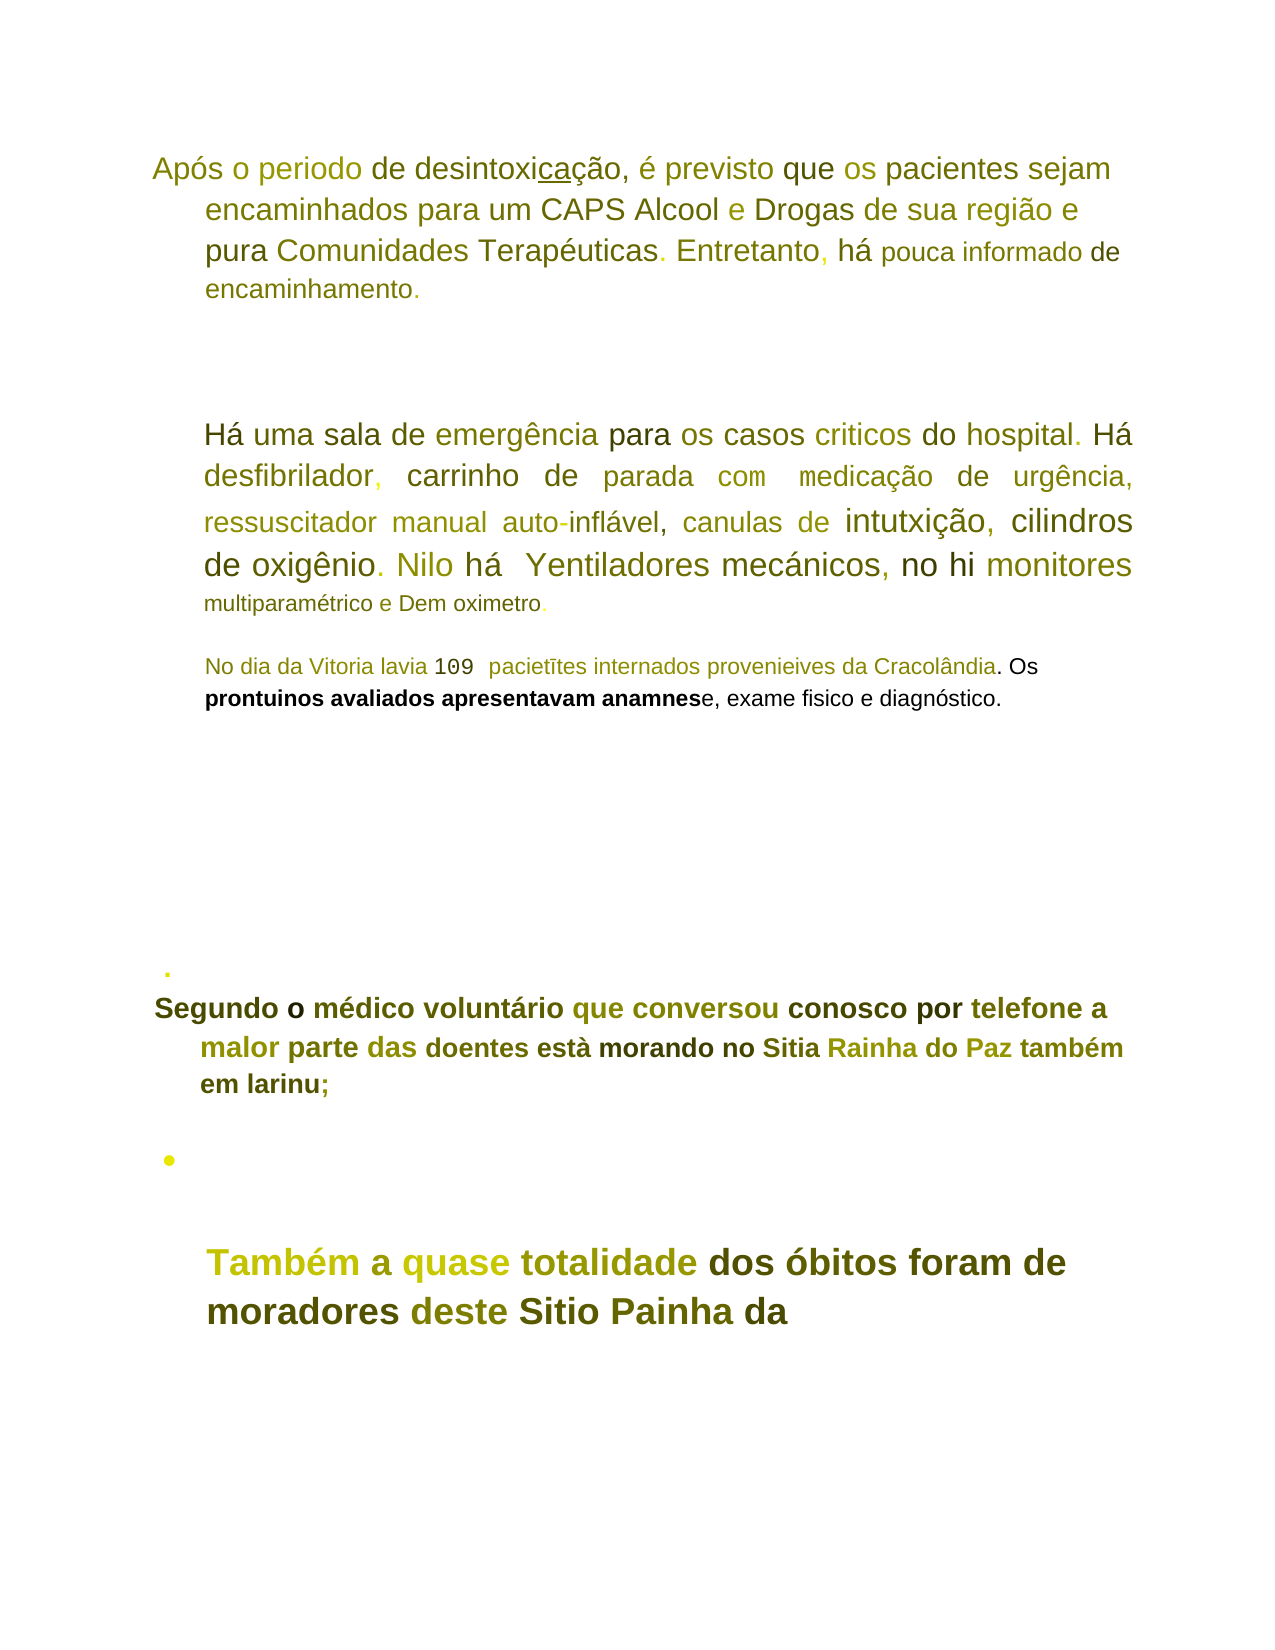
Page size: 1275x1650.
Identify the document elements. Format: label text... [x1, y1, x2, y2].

text • [158, 1142, 178, 1234]
text Também a quase totalidade dos óbitos foram de moradores deste Sitio Painha da [206, 1240, 1125, 1333]
text Há uma sala de emergência para os casos criticos do hospital. Há desfibrilador, carrinho de parada com medicação de urgência, ressuscitador manual auto-inflável, canulas de intutxição, cilindros de oxigênio. Nilo há Yentiladores mecánicos, no hi monitores multiparamétrico e Dem oximetro. [203, 416, 1133, 616]
text S MIGUEL ARCANJO - MISSAO BELEM [150, 715, 1125, 758]
text Segundo o médico voluntário que conversou conosco por telefone a malor parte das doentes està morando no Sitia Rainha do Paz também em larinu; [154, 991, 1124, 1099]
text . [158, 953, 177, 986]
text No dia da Vitoria lavia 109 pacietītes internados provenieives da Cracolândia. Os prontuinos avaliados apresentavam anamnese, exame fisico e diagnóstico. [204, 653, 1087, 711]
text Após o periodo de desintoxicação, é previsto que os pacientes sejam encaminhados para um CAPS Alcool e Drogas de sua região e pura Comunidades Terapéuticas. Entretanto, há pouca informado de encaminhamento. [152, 150, 1130, 304]
